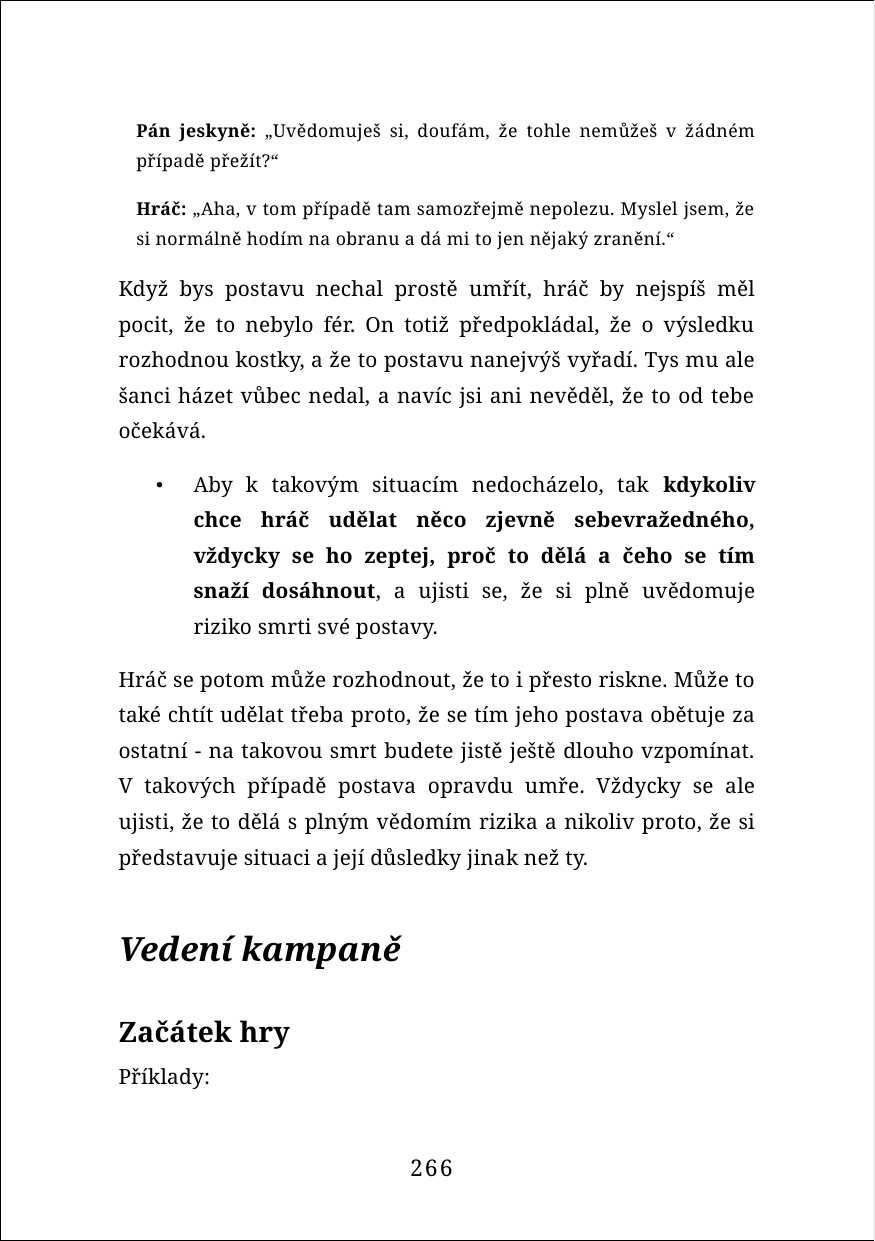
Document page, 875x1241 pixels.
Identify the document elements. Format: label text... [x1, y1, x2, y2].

subtitle Vedení kampaně [118, 926, 756, 971]
subtitle Začátek hry [118, 1012, 756, 1051]
text Pán jeskyně: „Uvědomuješ si, doufám, že tohle nemůžeš v žádném případě přežít?“ [136, 118, 756, 173]
text Hráč se potom může rozhodnout, že to i přesto riskne. Může to také chtít udělat třeba proto, že se tím jeho postava obětuje za ostatní - na takovou smrt budete jistě ještě dlouho vzpomínat. V takových případě postava opravdu umře. Vždycky se ale ujisti, že to dělá s plným vědomím rizika a nikoliv proto, že si představuje situaci a její důsledky jinak než ty. [118, 665, 756, 871]
text Když bys postavu nechal prostě umřít, hráč by nejspíš měl pocit, že to nebylo fér. On totiž předpokládal, že o výsledku rozhodnou kostky, a že to postavu nanejvýš vyřadí. Tys mu ale šanci házet vůbec nedal, a navíc jsi ani nevěděl, že to od tebe očekává. [118, 274, 756, 445]
text Příklady: [118, 1062, 756, 1091]
text Hráč: „Aha, v tom případě tam samozřejmě nepolezu. Myslel jsem, že si normálně hodím na obranu a dá mi to jen nějaký zranění.“ [136, 196, 756, 251]
list Aby k takovým situacím nedocházelo, tak kdykoliv chce hráč udělat něco zjevně sebevražedného, vždycky se ho zeptej, proč to dělá a čeho se tím snaží dosáhnout, a ujisti se, že si plně uvědomuje riziko smrti své postavy. [156, 470, 756, 640]
